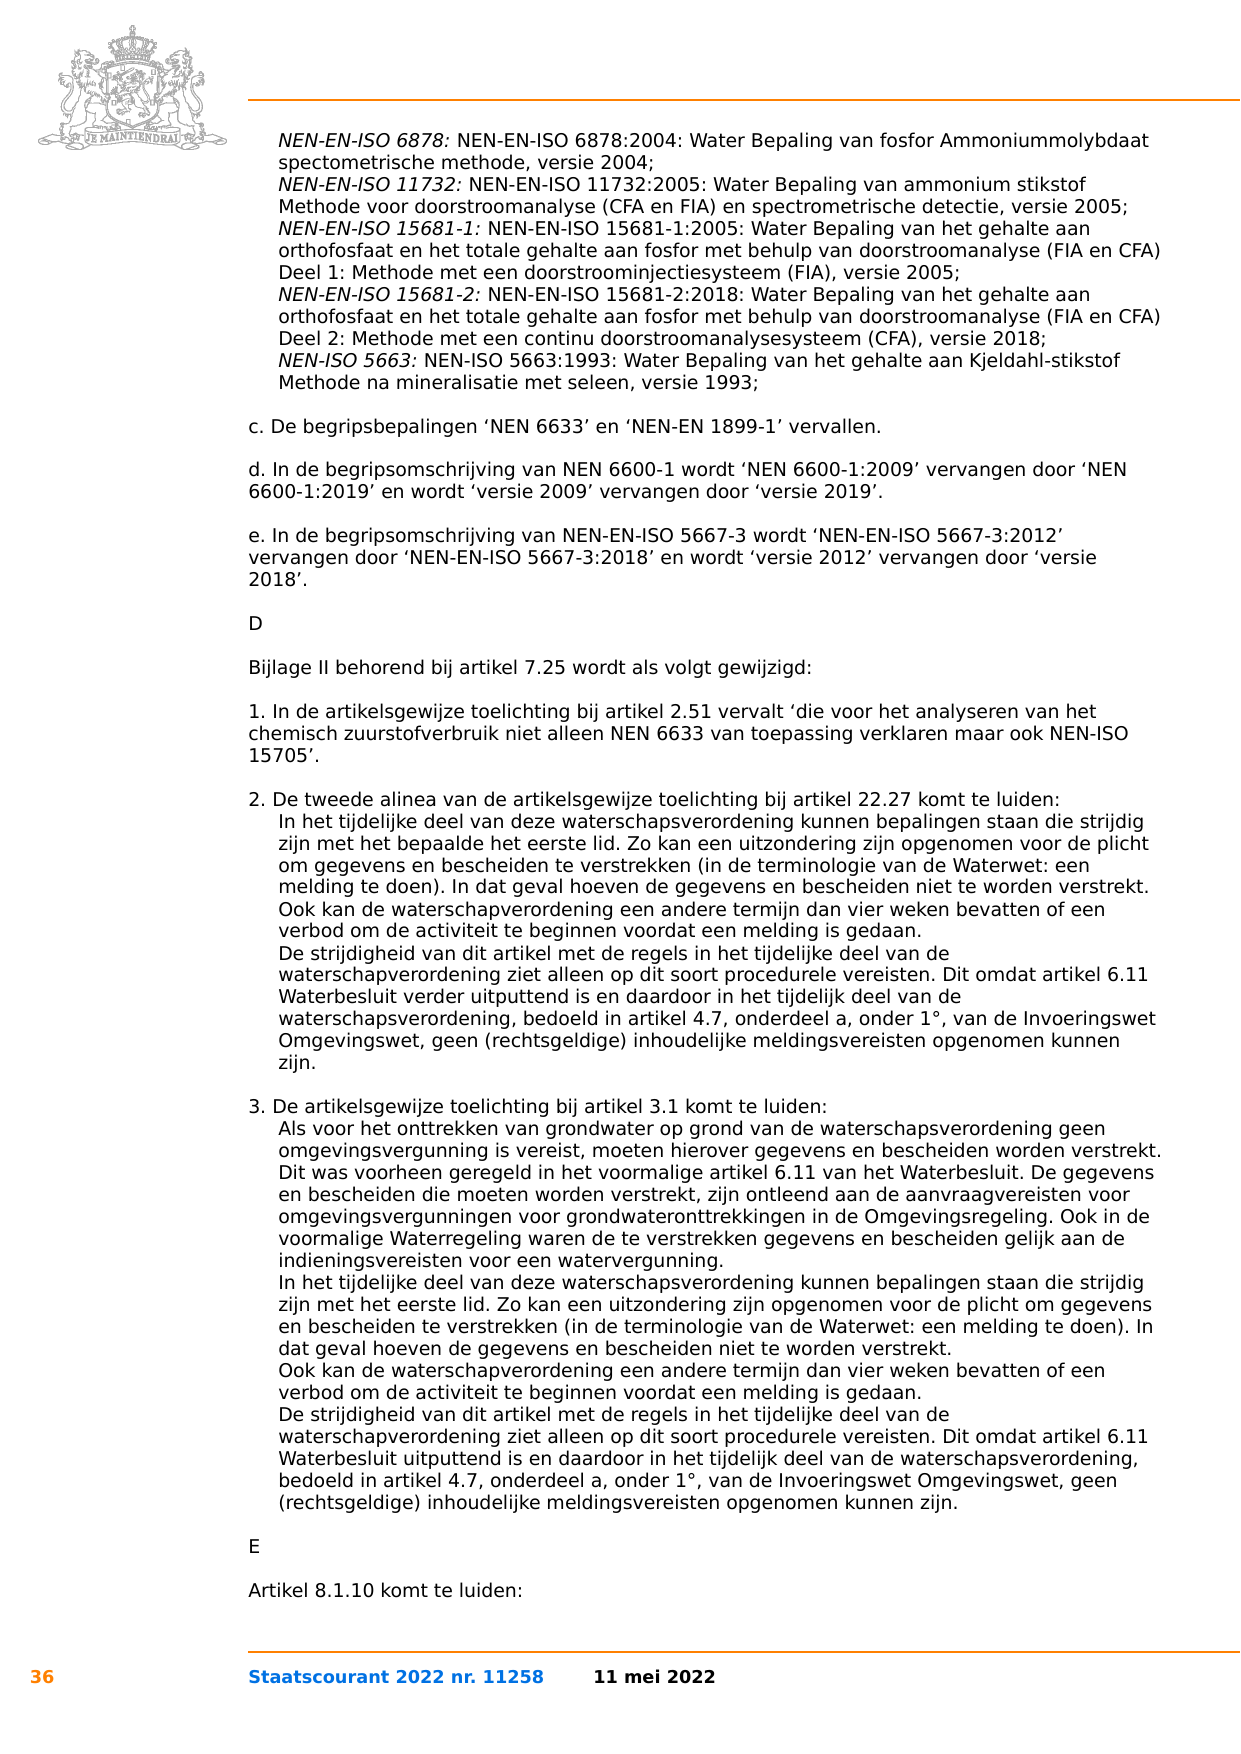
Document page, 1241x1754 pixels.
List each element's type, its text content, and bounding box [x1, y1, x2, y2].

text NEN-EN-ISO 11732: NEN-EN-ISO 11732:2005: Water Bepaling van ammonium stikstof Methode voor doorstroomanalyse (CFA en FIA) en spectrometrische detectie, versie 2005; [278, 174, 1163, 218]
text In het tijdelijke deel van deze waterschapsverordening kunnen bepalingen staan die strijdig zijn met het bepaalde het eerste lid. Zo kan een uitzondering zijn opgenomen voor de plicht om gegevens en bescheiden te verstrekken (in de terminologie van de Waterwet: een melding te doen). In dat geval hoeven de gegevens en bescheiden niet te worden verstrekt. Ook kan de waterschapverordening een andere termijn dan vier weken bevatten of een verbod om de activiteit te beginnen voordat een melding is gedaan. [278, 811, 1163, 942]
text De strijdigheid van dit artikel met de regels in het tijdelijke deel van de waterschapverordening ziet alleen op dit soort procedurele vereisten. Dit omdat artikel 6.11 Waterbesluit verder uitputtend is en daardoor in het tijdelijk deel van de waterschapsverordening, bedoeld in artikel 4.7, onderdeel a, onder 1°, van de Invoeringswet Omgevingswet, geen (rechtsgeldige) inhoudelijke meldingsvereisten opgenomen kunnen zijn. [278, 942, 1163, 1074]
text d. In de begripsomschrijving van NEN 6600-1 wordt ‘NEN 6600-1:2009’ vervangen door ‘NEN 6600-1:2019’ en wordt ‘versie 2009’ vervangen door ‘versie 2019’. [248, 459, 1163, 503]
text NEN-EN-ISO 15681-1: NEN-EN-ISO 15681-1:2005: Water Bepaling van het gehalte aan orthofosfaat en het totale gehalte aan fosfor met behulp van doorstroomanalyse (FIA en CFA) Deel 1: Methode met een doorstroominjectiesysteem (FIA), versie 2005; [278, 218, 1163, 284]
text E [248, 1536, 1163, 1558]
picture [38, 25, 227, 150]
text NEN-EN-ISO 15681-2: NEN-EN-ISO 15681-2:2018: Water Bepaling van het gehalte aan orthofosfaat en het totale gehalte aan fosfor met behulp van doorstroomanalyse (FIA en CFA) Deel 2: Methode met een continu doorstroomanalysesysteem (CFA), versie 2018; [278, 284, 1163, 350]
text NEN-ISO 5663: NEN-ISO 5663:1993: Water Bepaling van het gehalte aan Kjeldahl-stikstof Methode na mineralisatie met seleen, versie 1993; [278, 350, 1163, 394]
text Artikel 8.1.10 komt te luiden: [248, 1579, 1163, 1601]
text e. In de begripsomschrijving van NEN-EN-ISO 5667-3 wordt ‘NEN-EN-ISO 5667-3:2012’ vervangen door ‘NEN-EN-ISO 5667-3:2018’ en wordt ‘versie 2012’ vervangen door ‘versie 2018’. [248, 525, 1163, 591]
text 2. De tweede alinea van de artikelsgewijze toelichting bij artikel 22.27 komt te luiden: [248, 788, 1163, 811]
text Ook kan de waterschapverordening een andere termijn dan vier weken bevatten of een verbod om de activiteit te beginnen voordat een melding is gedaan. [278, 1360, 1163, 1404]
text NEN-EN-ISO 6878: NEN-EN-ISO 6878:2004: Water Bepaling van fosfor Ammoniummolybdaat spectometrische methode, versie 2004; [278, 130, 1163, 174]
text D [248, 613, 1163, 635]
text Als voor het onttrekken van grondwater op grond van de waterschapsverordening geen omgevingsvergunning is vereist, moeten hierover gegevens en bescheiden worden verstrekt. Dit was voorheen geregeld in het voormalige artikel 6.11 van het Waterbesluit. De gegevens en bescheiden die moeten worden verstrekt, zijn ontleend aan de aanvraagvereisten voor omgevingsvergunningen voor grondwateronttrekkingen in de Omgevingsregeling. Ook in de voormalige Waterregeling waren de te verstrekken gegevens en bescheiden gelijk aan de indieningsvereisten voor een watervergunning. [278, 1118, 1163, 1272]
text c. De begripsbepalingen ‘NEN 6633’ en ‘NEN-EN 1899-1’ vervallen. [248, 416, 1163, 437]
text Bijlage II behorend bij artikel 7.25 wordt als volgt gewijzigd: [248, 657, 1163, 679]
text De strijdigheid van dit artikel met de regels in het tijdelijke deel van de waterschapverordening ziet alleen op dit soort procedurele vereisten. Dit omdat artikel 6.11 Waterbesluit uitputtend is en daardoor in het tijdelijk deel van de waterschapsverordening, bedoeld in artikel 4.7, onderdeel a, onder 1°, van de Invoeringswet Omgevingswet, geen (rechtsgeldige) inhoudelijke meldingsvereisten opgenomen kunnen zijn. [278, 1404, 1163, 1514]
text In het tijdelijke deel van deze waterschapsverordening kunnen bepalingen staan die strijdig zijn met het eerste lid. Zo kan een uitzondering zijn opgenomen voor de plicht om gegevens en bescheiden te verstrekken (in de terminologie van de Waterwet: een melding te doen). In dat geval hoeven de gegevens en bescheiden niet te worden verstrekt. [278, 1272, 1163, 1360]
text 1. In de artikelsgewijze toelichting bij artikel 2.51 vervalt ‘die voor het analyseren van het chemisch zuurstofverbruik niet alleen NEN 6633 van toepassing verklaren maar ook NEN-ISO 15705’. [248, 701, 1163, 767]
text 3. De artikelsgewijze toelichting bij artikel 3.1 komt te luiden: [248, 1096, 1163, 1118]
